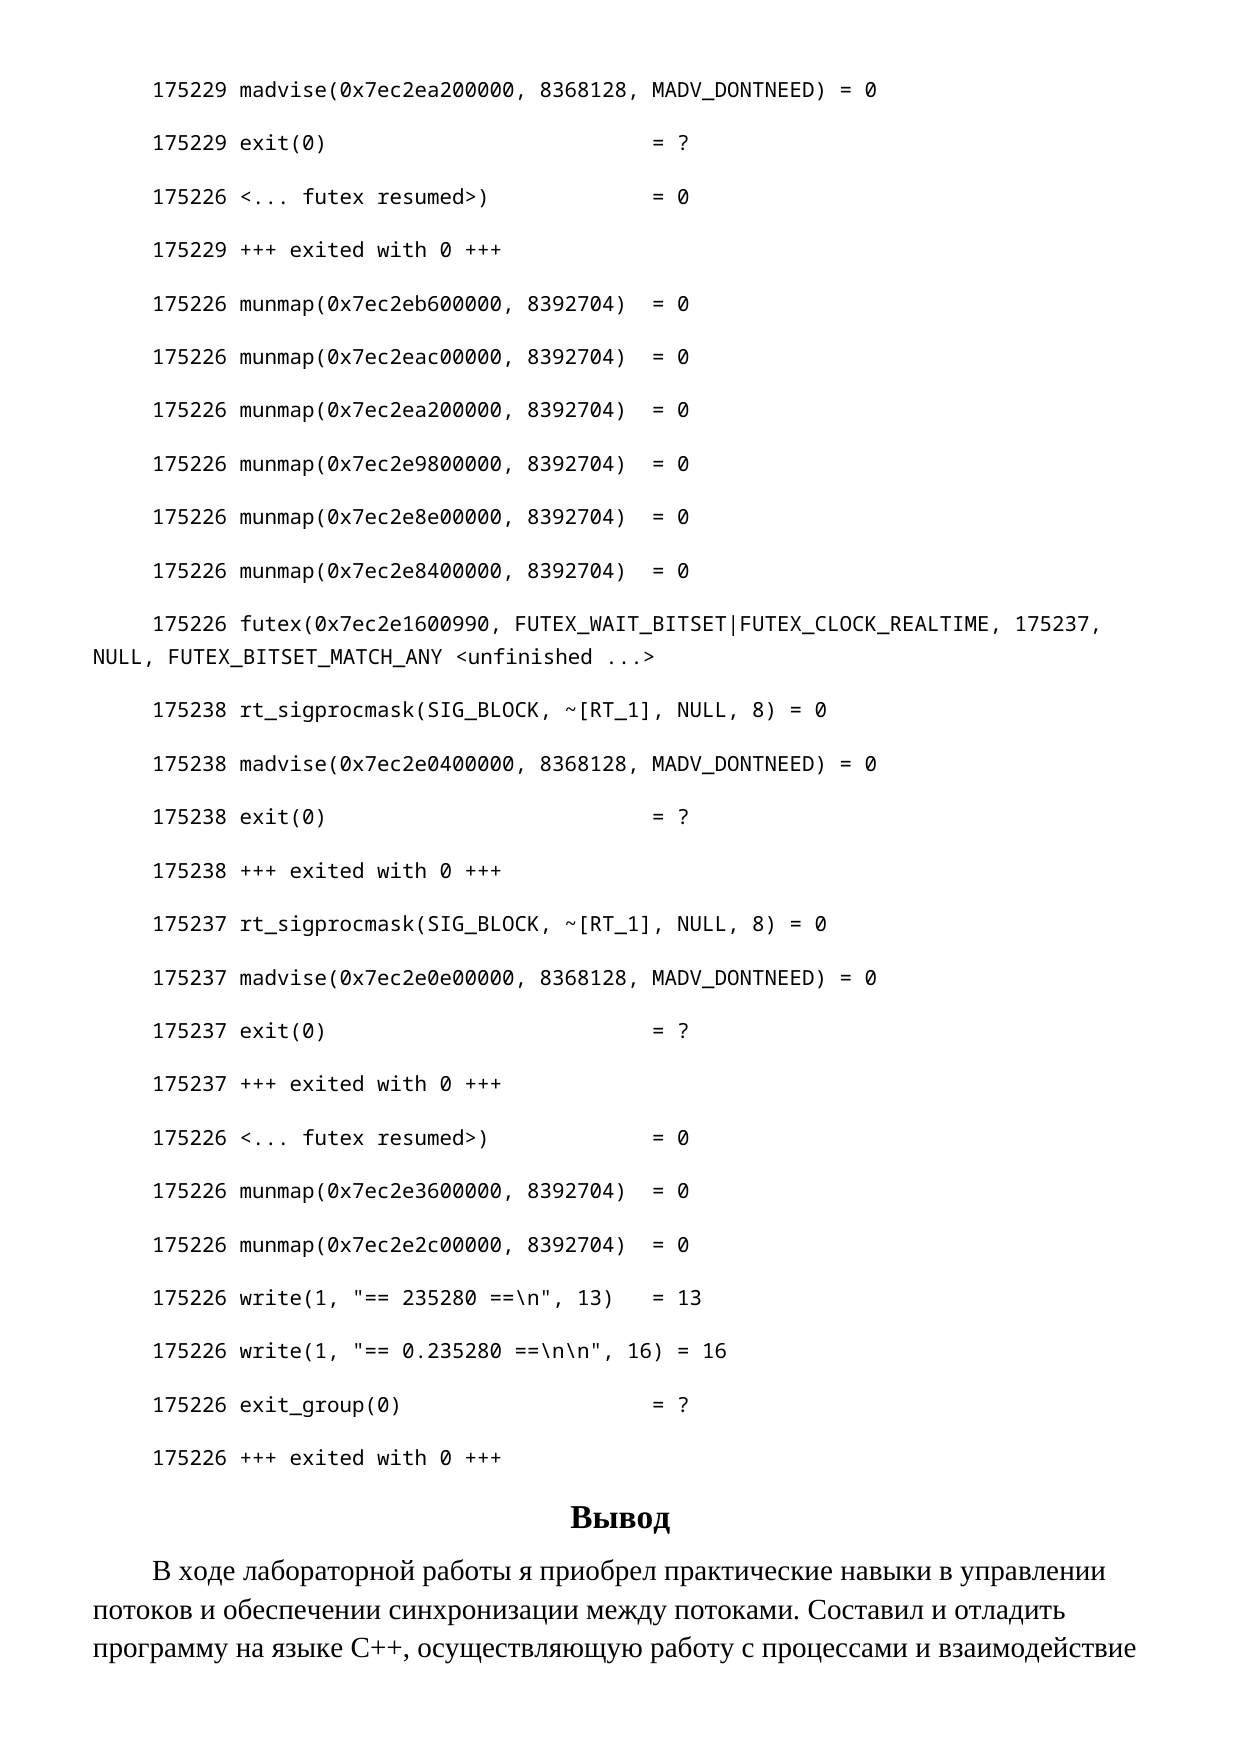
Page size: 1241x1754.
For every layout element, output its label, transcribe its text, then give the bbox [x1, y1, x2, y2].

text 175237 rt_sigprocmask(SIG_BLOCK, ~[RT_1], NULL, 8) = 0 [93, 909, 1147, 938]
text 175237 +++ exited with 0 +++ [93, 1069, 1147, 1098]
text 175238 madvise(0x7ec2e0400000, 8368128, MADV_DONTNEED) = 0 [93, 749, 1147, 777]
text 175226 write(1, "== 0.235280 ==\n\n", 16) = 16 [93, 1337, 1147, 1365]
text 175238 +++ exited with 0 +++ [93, 856, 1147, 884]
text 175226 write(1, "== 235280 ==\n", 13) = 13 [93, 1283, 1147, 1312]
text 175226 munmap(0x7ec2e8e00000, 8392704) = 0 [93, 502, 1147, 531]
text 175237 madvise(0x7ec2e0e00000, 8368128, MADV_DONTNEED) = 0 [93, 963, 1147, 991]
text 175226 munmap(0x7ec2e8400000, 8392704) = 0 [93, 556, 1147, 584]
text Вывод [93, 1497, 1147, 1535]
text 175229 exit(0) = ? [93, 128, 1147, 157]
text 175238 rt_sigprocmask(SIG_BLOCK, ~[RT_1], NULL, 8) = 0 [93, 695, 1147, 724]
text 175229 madvise(0x7ec2ea200000, 8368128, MADV_DONTNEED) = 0 [93, 75, 1147, 103]
text В ходе лабораторной работы я приобрел практические навыки в управлении потоков и обеспечении синхронизации между потоками. Составил и отладить программу на языке С++, осуществляющую работу с процессами и взаимодействие [93, 1553, 1147, 1664]
text 175226 munmap(0x7ec2e2c00000, 8392704) = 0 [93, 1230, 1147, 1258]
text 175229 +++ exited with 0 +++ [93, 235, 1147, 264]
text 175238 exit(0) = ? [93, 802, 1147, 831]
text 175226 munmap(0x7ec2eac00000, 8392704) = 0 [93, 342, 1147, 371]
text 175226 exit_group(0) = ? [93, 1390, 1147, 1418]
text 175226 futex(0x7ec2e1600990, FUTEX_WAIT_BITSET|FUTEX_CLOCK_REALTIME, 175237, NULL, FUTEX_BITSET_MATCH_ANY <unfinished ...> [93, 609, 1147, 670]
text 175226 munmap(0x7ec2e9800000, 8392704) = 0 [93, 449, 1147, 477]
text 175226 munmap(0x7ec2eb600000, 8392704) = 0 [93, 289, 1147, 317]
text 175226 <... futex resumed>) = 0 [93, 1123, 1147, 1151]
text 175226 munmap(0x7ec2ea200000, 8392704) = 0 [93, 396, 1147, 424]
text 175226 munmap(0x7ec2e3600000, 8392704) = 0 [93, 1176, 1147, 1205]
text 175226 <... futex resumed>) = 0 [93, 182, 1147, 210]
text 175237 exit(0) = ? [93, 1016, 1147, 1044]
text 175226 +++ exited with 0 +++ [93, 1443, 1147, 1472]
